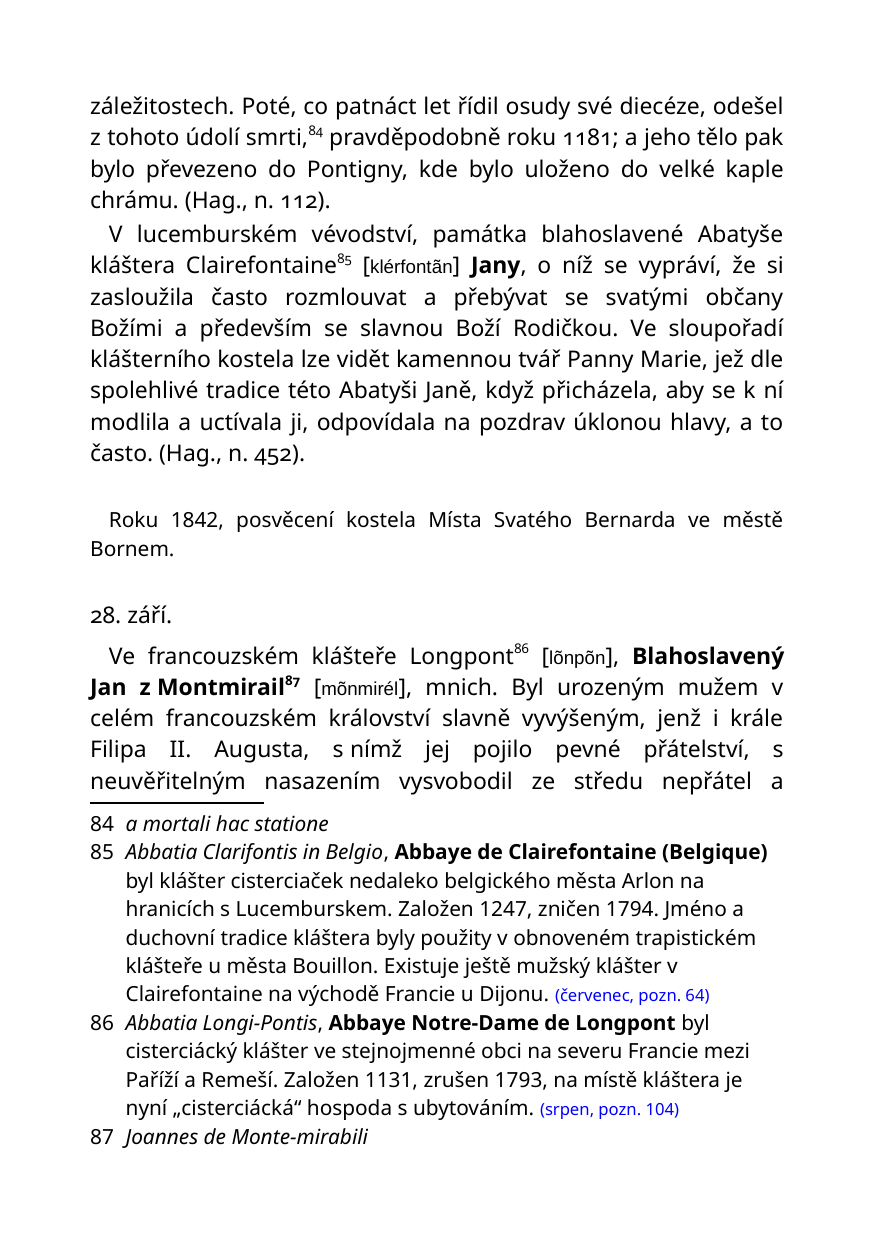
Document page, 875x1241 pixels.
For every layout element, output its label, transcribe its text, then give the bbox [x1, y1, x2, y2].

text Ve francouzském klášteře Longpont [lõnpõn], Blahoslavený Jan z Montmirail [mõnmirél], mnich. Byl urozeným mužem v celém francouzském království slavně vyvýšeným, jenž i krále Filipa II. Augusta, s nímž jej pojilo pevné přátelství, s neuvěřitelným nasazením vysvobodil ze středu nepřátel a [90, 640, 784, 796]
text záležitostech. Poté, co patnáct let řídil osudy své diecéze, odešel z tohoto údolí smrti, pravděpodobně roku 1181; a jeho tělo pak bylo převezeno do Pontigny, kde bylo uloženo do velké kaple chrámu. (Hag., n. 112). [90, 90, 784, 215]
text Joannes de Monte-mirabili [90, 1122, 784, 1150]
text V lucemburském vévodství, památka blahoslavené Abatyše kláštera Clairefontaine [klérfontãn] Jany, o níž se vypráví, že si zasloužila často rozmlouvat a přebývat se svatými občany Božími a především se slavnou Boží Rodičkou. Ve sloupořadí klášterního kostela lze vidět kamennou tvář Panny Marie, jež dle spolehlivé tradice této Abatyši Janě, když přicházela, aby se k ní modlila a uctívala ji, odpovídala na pozdrav úklonou hlavy, a to často. (Hag., n. 452). [90, 218, 784, 468]
text Abbatia Longi-Pontis, Abbaye Notre-Dame de Longpont byl cisterciácký klášter ve stejnojmenné obci na severu Francie mezi Paříží a Remeší. Založen 1131, zrušen 1793, na místě kláštera je nyní „cisterciácká“ hospoda s ubytováním. (srpen, pozn. 104) [90, 1008, 784, 1122]
text a mortali hac statione [90, 809, 784, 837]
text 28. září. [90, 599, 784, 631]
text Abbatia Clarifontis in Belgio, Abbaye de Clairefontaine (Belgique) byl klášter cisterciaček nedaleko belgického města Arlon na hranicích s Lucemburskem. Založen 1247, zničen 1794. Jméno a duchovní tradice kláštera byly použity v obnoveném trapistickém klášteře u města Bouillon. Existuje ještě mužský klášter v Clairefontaine na východě Francie u Dijonu. (červenec, pozn. 64) [90, 837, 784, 1008]
text Roku 1842, posvěcení kostela Místa Svatého Bernarda ve městě Bornem. [90, 505, 784, 562]
